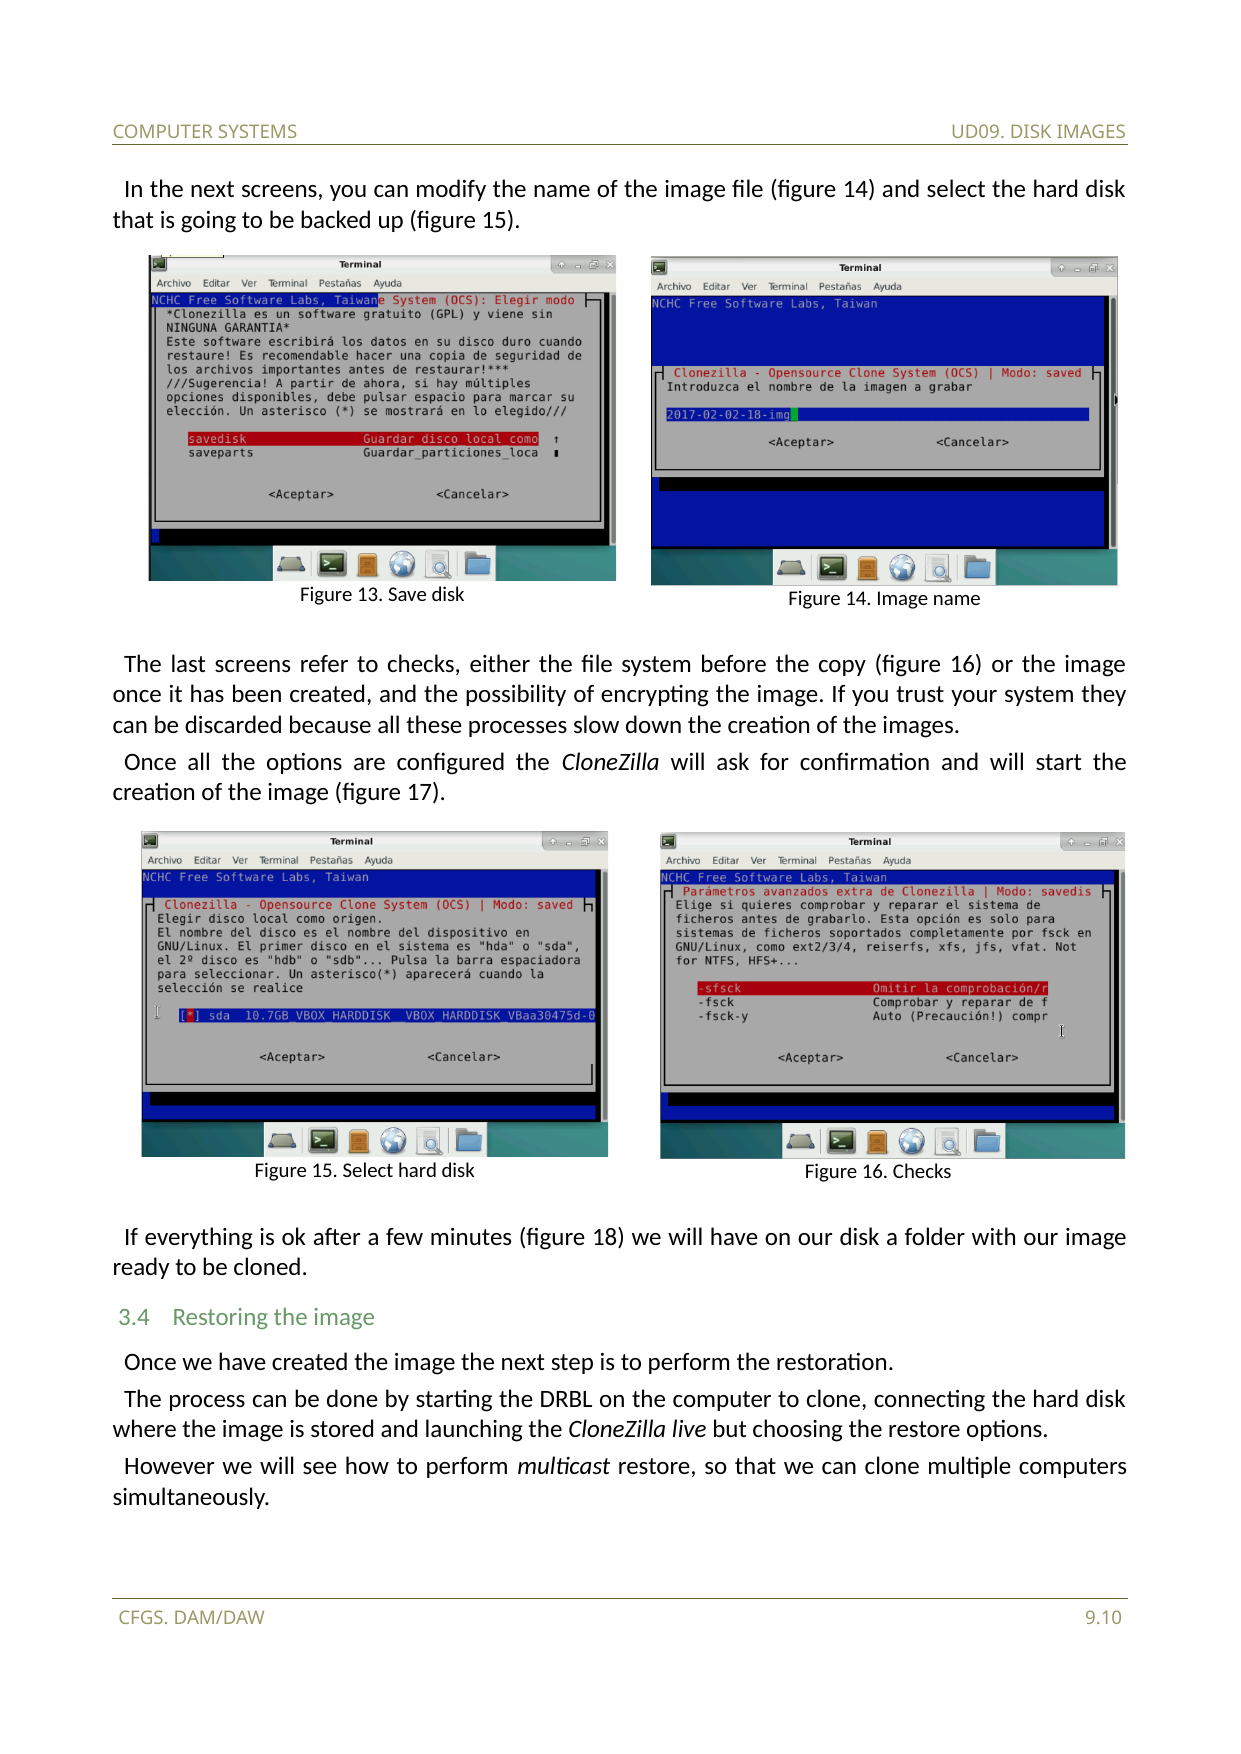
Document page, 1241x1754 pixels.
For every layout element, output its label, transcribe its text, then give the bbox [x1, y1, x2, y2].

text The last screens refer to checks, either the file system before the copy (figure 16) or the image once it has been created, and the possibility of encrypting the image. If you trust your system they can be discarded because all these processes slow down the creation of the images. [112, 648, 1128, 739]
text Once we have created the image the next step is to perform the restoration. [112, 1346, 1128, 1376]
picture [141, 831, 609, 1157]
text Figure 15. Select hard disk [131, 1157, 598, 1182]
subtitle Restoring the image [112, 1301, 1128, 1331]
text Once all the options are configured the CloneZilla will ask for confirmation and will start the creation of the image (figure 17). [112, 746, 1128, 807]
picture [148, 255, 617, 581]
text Figure 13. Save disk [148, 581, 616, 606]
picture [651, 256, 1118, 586]
text Figure 16. Checks [646, 1159, 1110, 1184]
text The process can be done by starting the DRBL on the computer to clone, connecting the hard disk where the image is stored and launching the CloneZilla live but choosing the restore options. [112, 1383, 1128, 1444]
text In the next screens, you can modify the name of the image file (figure 14) and select the hard disk that is going to be backed up (figure 15). [112, 173, 1128, 265]
text Figure 14. Image name [651, 586, 1118, 611]
picture [660, 832, 1125, 1159]
text However we will see how to perform multicast restore, so that we can clone multiple computers simultaneously. [112, 1450, 1128, 1511]
text If everything is ok after a few minutes (figure 18) we will have on our disk a folder with our image ready to be cloned. [112, 1221, 1128, 1282]
